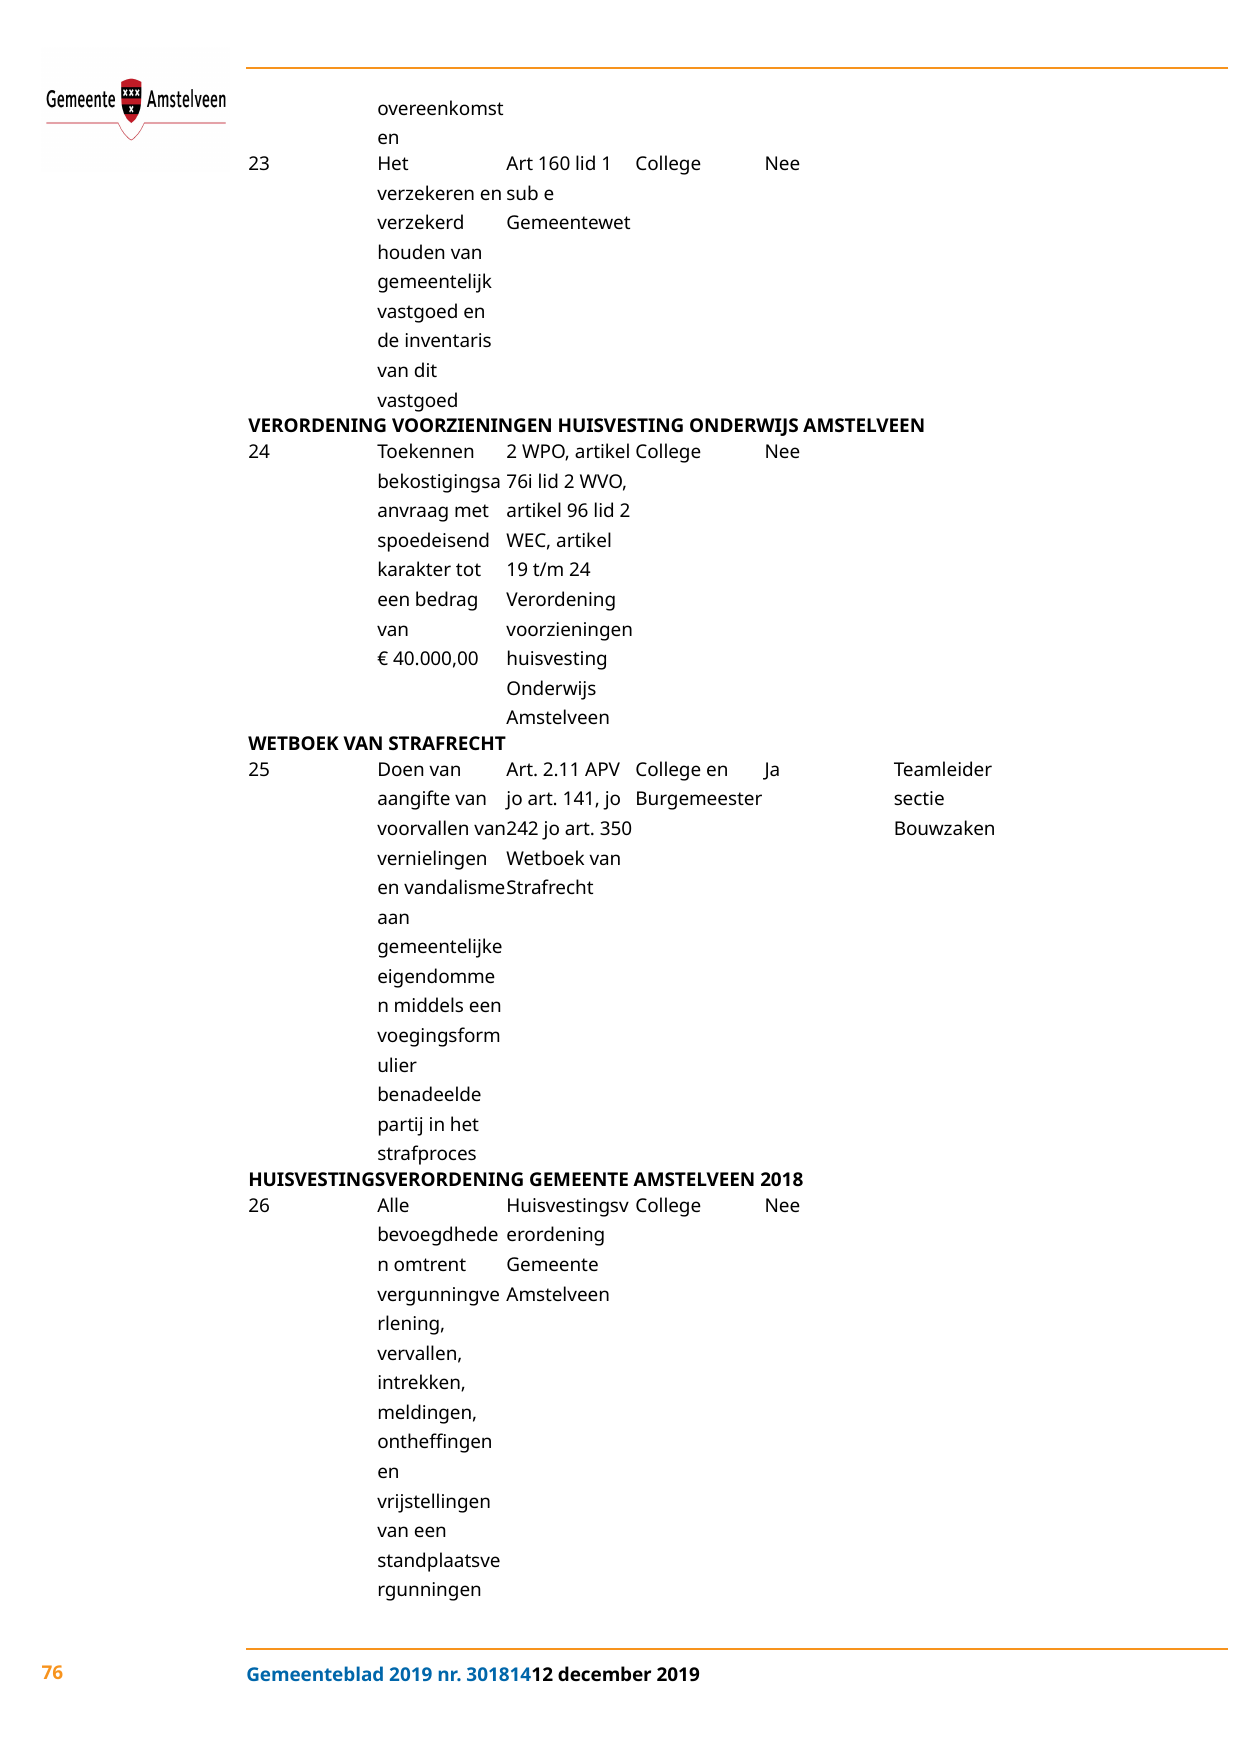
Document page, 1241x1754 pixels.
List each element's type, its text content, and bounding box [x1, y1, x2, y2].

table_cell [764, 95, 893, 150]
table_cell HUISVESTINGSVERORDENING GEMEENTE AMSTELVEEN 2018 [248, 1166, 1152, 1192]
table_cell [1023, 438, 1152, 730]
table_cell [1023, 756, 1152, 1166]
table_cell [506, 95, 635, 150]
table_cell Nee [764, 438, 893, 730]
table_cell 26 [248, 1192, 377, 1602]
table_cell Doen van aangifte van voorvallen van vernielingen en vandalisme aan gemeentelijke eigendommen middels een voegingsformulier benadeelde partij in het strafproces [377, 756, 506, 1166]
table_cell Het verzekeren en verzekerd houden van gemeentelijk vastgoed en de inventaris van dit vastgoed [377, 150, 506, 412]
table_cell [1023, 150, 1152, 412]
table_cell College [635, 1192, 764, 1602]
table_cell 23 [248, 150, 377, 412]
table_cell [894, 95, 1022, 150]
table_cell 25 [248, 756, 377, 1166]
table_cell [894, 438, 1022, 730]
table_cell Teamleider sectie Bouwzaken [894, 756, 1022, 1166]
table_cell College [635, 438, 764, 730]
table_cell [894, 150, 1022, 412]
table_cell Alle bevoegdheden omtrent vergunningverlening, vervallen, intrekken, meldingen, ontheffingen en vrijstellingen van een standplaatsvergunningen [377, 1192, 506, 1602]
table_cell Ja [764, 756, 893, 1166]
table_cell College en Burgemeester [635, 756, 764, 1166]
table_cell Art. 2.11 APV jo art. 141, jo 242 jo art. 350 Wetboek van Strafrecht [506, 756, 635, 1166]
table_cell overeenkomsten [377, 95, 506, 150]
table_cell WETBOEK VAN STRAFRECHT [248, 730, 1152, 756]
table_cell Huisvestingsverordening Gemeente Amstelveen [506, 1192, 635, 1602]
table_cell [248, 95, 377, 150]
table_cell Nee [764, 150, 893, 412]
table_cell Nee [764, 1192, 893, 1602]
table_cell [894, 1192, 1022, 1602]
picture [41, 47, 231, 172]
table_cell Toekennen bekostigingsaanvraag met spoedeisend karakter tot een bedrag van € 40.000,00 [377, 438, 506, 730]
table_cell [635, 95, 764, 150]
table_cell Art 160 lid 1 sub e Gemeentewet [506, 150, 635, 412]
table_cell [1023, 95, 1152, 150]
table_cell [1023, 1192, 1152, 1602]
table_cell VERORDENING VOORZIENINGEN HUISVESTING ONDERWIJS AMSTELVEEN [248, 413, 1152, 438]
table_cell College [635, 150, 764, 412]
table_cell 24 [248, 438, 377, 730]
table_cell 2 WPO, artikel 76i lid 2 WVO, artikel 96 lid 2 WEC, artikel 19 t/m 24 Verordening voorzieningen huisvesting Onderwijs Amstelveen [506, 438, 635, 730]
